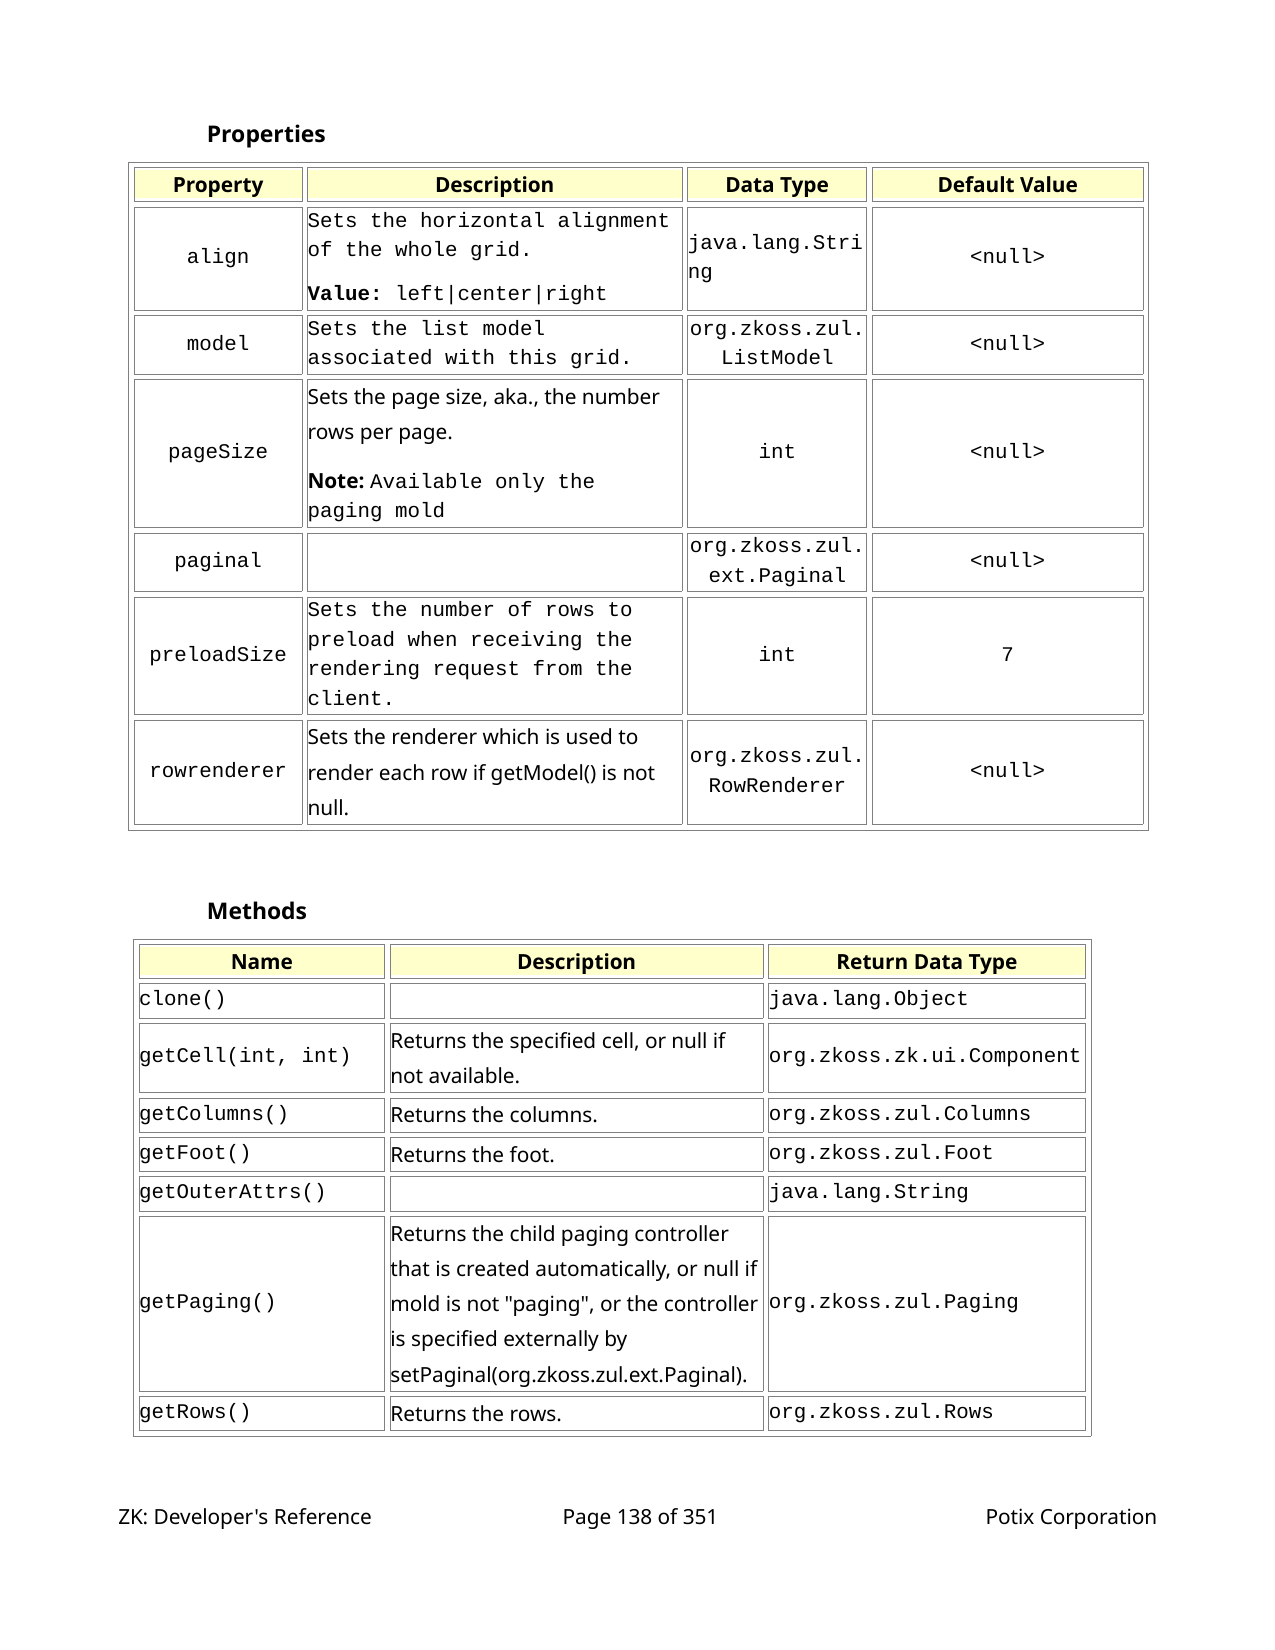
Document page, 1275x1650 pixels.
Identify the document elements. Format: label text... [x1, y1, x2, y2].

table_cell getFoot() [136, 1132, 387, 1171]
table_header Property [131, 163, 304, 201]
table_cell <null> [869, 201, 1146, 310]
table_cell org.zkoss.zul.Foot [766, 1132, 1088, 1171]
table_cell Sets the list model associated with this grid. [305, 310, 685, 374]
table_cell getColumns() [136, 1092, 387, 1132]
table_cell <null> [869, 527, 1146, 591]
table_header Description [387, 940, 766, 978]
table_cell Sets the renderer which is used to render each row if getModel() is not null. [305, 714, 685, 824]
table_cell int [685, 374, 869, 527]
table_header Data Type [685, 163, 869, 201]
table_cell java.lang.String [685, 201, 869, 310]
table_cell Returns the foot. [387, 1132, 766, 1171]
table_header Name [136, 940, 387, 978]
table_cell Returns the specified cell, or null if not available. [387, 1018, 766, 1092]
table_cell preloadSize [131, 591, 304, 714]
table_cell paginal [131, 527, 304, 591]
table_cell org.zkoss.zul.Rows [766, 1391, 1088, 1430]
table_cell int [685, 591, 869, 714]
table_cell <null> [869, 374, 1146, 527]
table_cell clone() [136, 978, 387, 1017]
table_cell pageSize [131, 374, 304, 527]
table_cell [308, 534, 682, 591]
table_cell org.zkoss.zul.ext.Paginal [685, 527, 869, 591]
table_cell org.zkoss.zul.Columns [766, 1092, 1088, 1132]
table_cell getPaging() [136, 1211, 387, 1391]
table_cell [391, 1177, 763, 1211]
table_cell <null> [869, 310, 1146, 374]
table_cell [387, 978, 766, 1017]
table_cell [305, 527, 685, 591]
table_cell align [131, 201, 304, 310]
table_cell org.zkoss.zul.Paging [766, 1211, 1088, 1391]
table_cell org.zkoss.zul.ListModel [685, 310, 869, 374]
table_cell model [131, 310, 304, 374]
table_cell [387, 1171, 766, 1211]
table_cell [391, 984, 763, 1017]
table_cell Sets the number of rows to preload when receiving the rendering request from the client. [305, 591, 685, 714]
table_cell getRows() [136, 1391, 387, 1430]
table_header Return Data Type [766, 940, 1088, 978]
table_cell Returns the child paging controller that is created automatically, or null if mold is not "paging", or the controller is specified externally by setPaginal(org.zkoss.zul.ext.Paginal). [387, 1211, 766, 1391]
subtitle Properties [207, 118, 1157, 149]
table_cell Returns the rows. [387, 1391, 766, 1430]
table_header Description [305, 163, 685, 201]
table_cell Sets the page size, aka., the number rows per page. Note: Available only the paging mold [305, 374, 685, 527]
table_cell java.lang.Object [766, 978, 1088, 1017]
table_cell <null> [869, 714, 1146, 824]
table_cell getOuterAttrs() [136, 1171, 387, 1211]
table_cell getCell(int, int) [136, 1018, 387, 1092]
table_cell org.zkoss.zul.RowRenderer [685, 714, 869, 824]
table_header Default Value [869, 163, 1146, 201]
table_cell rowrenderer [131, 714, 304, 824]
table_cell java.lang.String [766, 1171, 1088, 1211]
table_cell Sets the horizontal alignment of the whole grid. Value: left|center|right [305, 201, 685, 310]
subtitle Methods [207, 895, 1157, 926]
table_cell org.zkoss.zk.ui.Component [766, 1018, 1088, 1092]
table_cell 7 [869, 591, 1146, 714]
table_cell Returns the columns. [387, 1092, 766, 1132]
